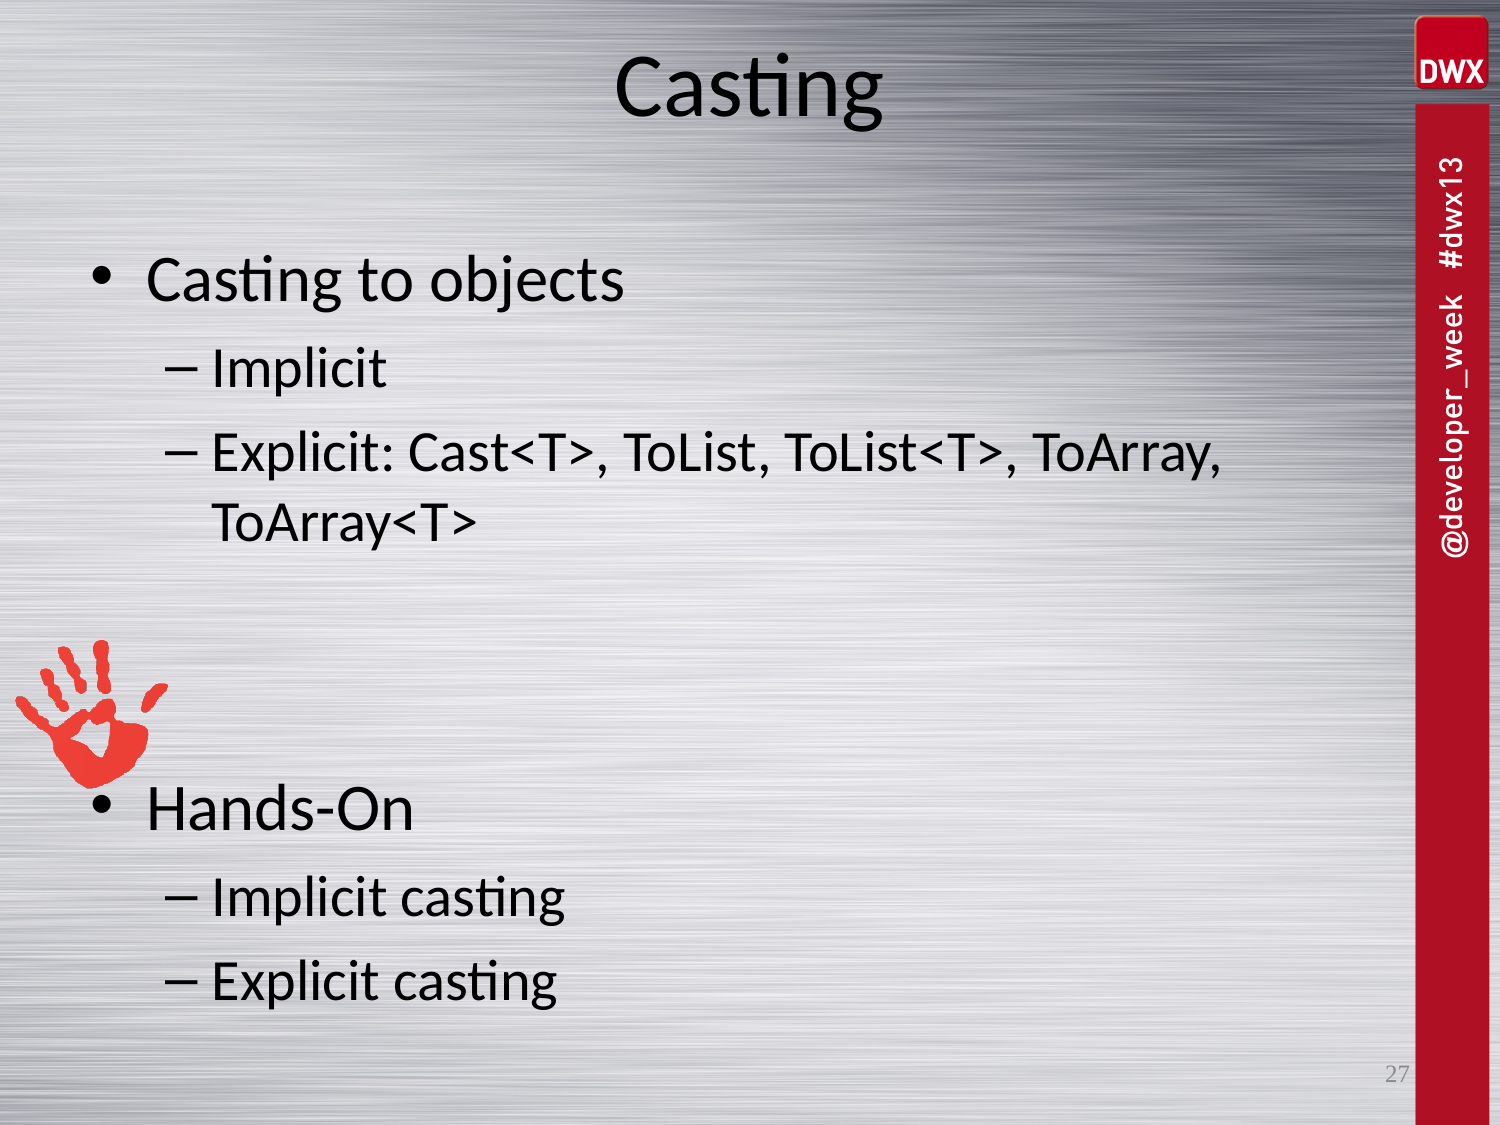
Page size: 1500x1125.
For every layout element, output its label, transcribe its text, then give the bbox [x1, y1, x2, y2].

list Casting to objects Implicit Explicit: Cast<T>, ToList, ToList<T>, ToArray, ToArray<T> Hands-On Implicit casting Explicit casting [75, 227, 1426, 1020]
picture [0, 0, 1500, 1125]
title Casting [75, 0, 1426, 174]
